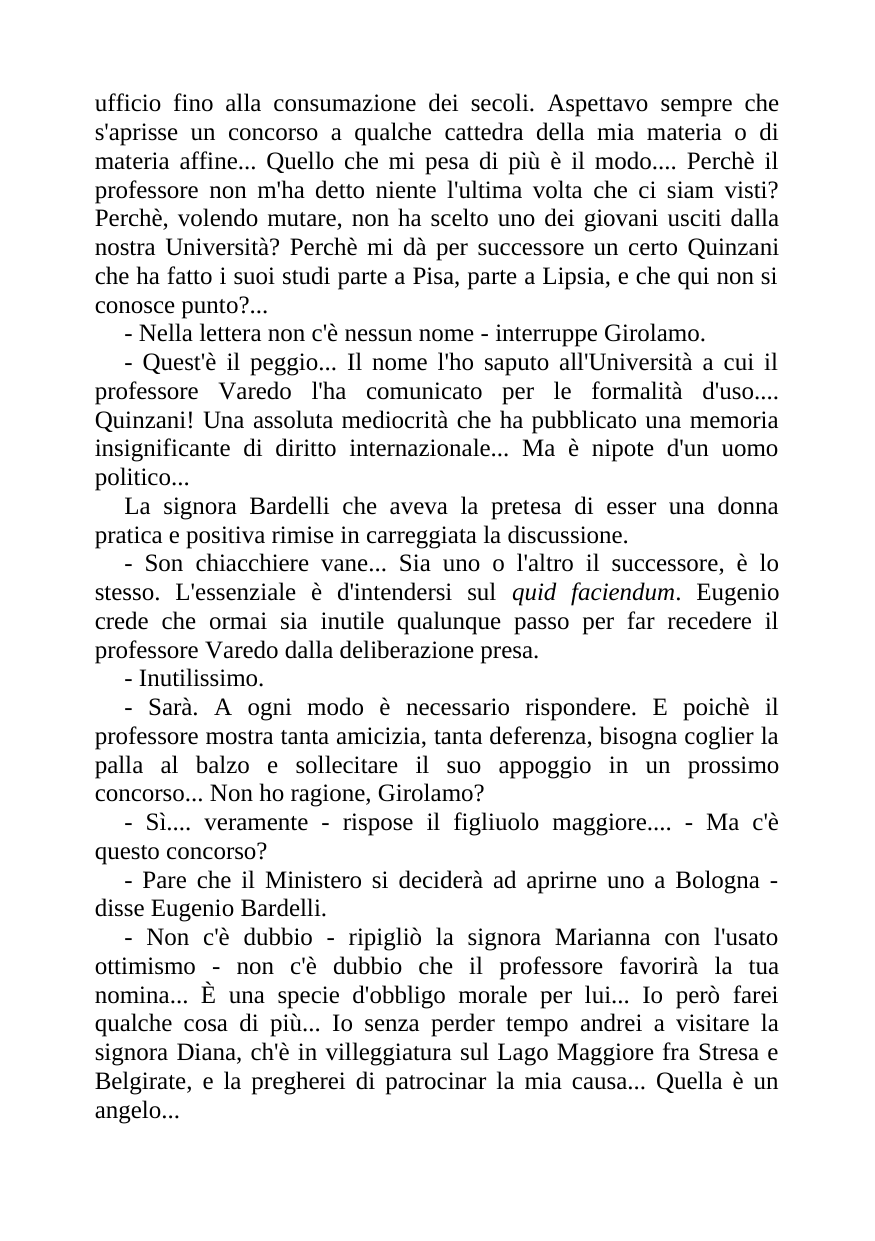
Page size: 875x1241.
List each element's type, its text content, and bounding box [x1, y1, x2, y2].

text - Sarà. A ogni modo è necessario rispondere. E poichè il professore mostra tanta amicizia, tanta deferenza, bisogna coglier la palla al balzo e sollecitare il suo appoggio in un prossimo concorso... Non ho ragione, Girolamo? [94, 692, 779, 807]
text - Non c'è dubbio - ripigliò la signora Marianna con l'usato ottimismo - non c'è dubbio che il professore favorirà la tua nomina... È una specie d'obbligo morale per lui... Io però farei qualche cosa di più... Io senza perder tempo andrei a visitare la signora Diana, ch'è in villeggiatura sul Lago Maggiore fra Stresa e Belgirate, e la pregherei di patrocinar la mia causa... Quella è un angelo... [94, 922, 779, 1123]
text - Inutilissimo. [94, 663, 779, 692]
text - Sì.... veramente - rispose il figliuolo maggiore.... - Ma c'è questo concorso? [94, 807, 779, 865]
text - Pare che il Ministero si deciderà ad aprirne uno a Bologna - disse Eugenio Bardelli. [94, 865, 779, 922]
text - Quest'è il peggio... Il nome l'ho saputo all'Università a cui il professore Varedo l'ha comunicato per le formalità d'uso.... Quinzani! Una assoluta mediocrità che ha pubblicato una memoria insignificante di diritto internazionale... Ma è nipote d'un uomo politico... [94, 347, 779, 491]
text - Son chiacchiere vane... Sia uno o l'altro il successore, è lo stesso. L'essenziale è d'intendersi sul quid faciendum. Eugenio crede che ormai sia inutile qualunque passo per far recedere il professore Varedo dalla deliberazione presa. [94, 548, 779, 663]
text La signora Bardelli che aveva la pretesa di esser una donna pratica e positiva rimise in carreggiata la discussione. [94, 491, 779, 548]
text - Nella lettera non c'è nessun nome - interruppe Girolamo. [94, 318, 779, 347]
text ufficio fino alla consumazione dei secoli. Aspettavo sempre che s'aprisse un concorso a qualche cattedra della mia materia o di materia affine... Quello che mi pesa di più è il modo.... Perchè il professore non m'ha detto niente l'ultima volta che ci siam visti? Perchè, volendo mutare, non ha scelto uno dei giovani usciti dalla nostra Università? Perchè mi dà per successore un certo Quinzani che ha fatto i suoi studi parte a Pisa, parte a Lipsia, e che qui non si conosce punto?... [94, 88, 779, 318]
